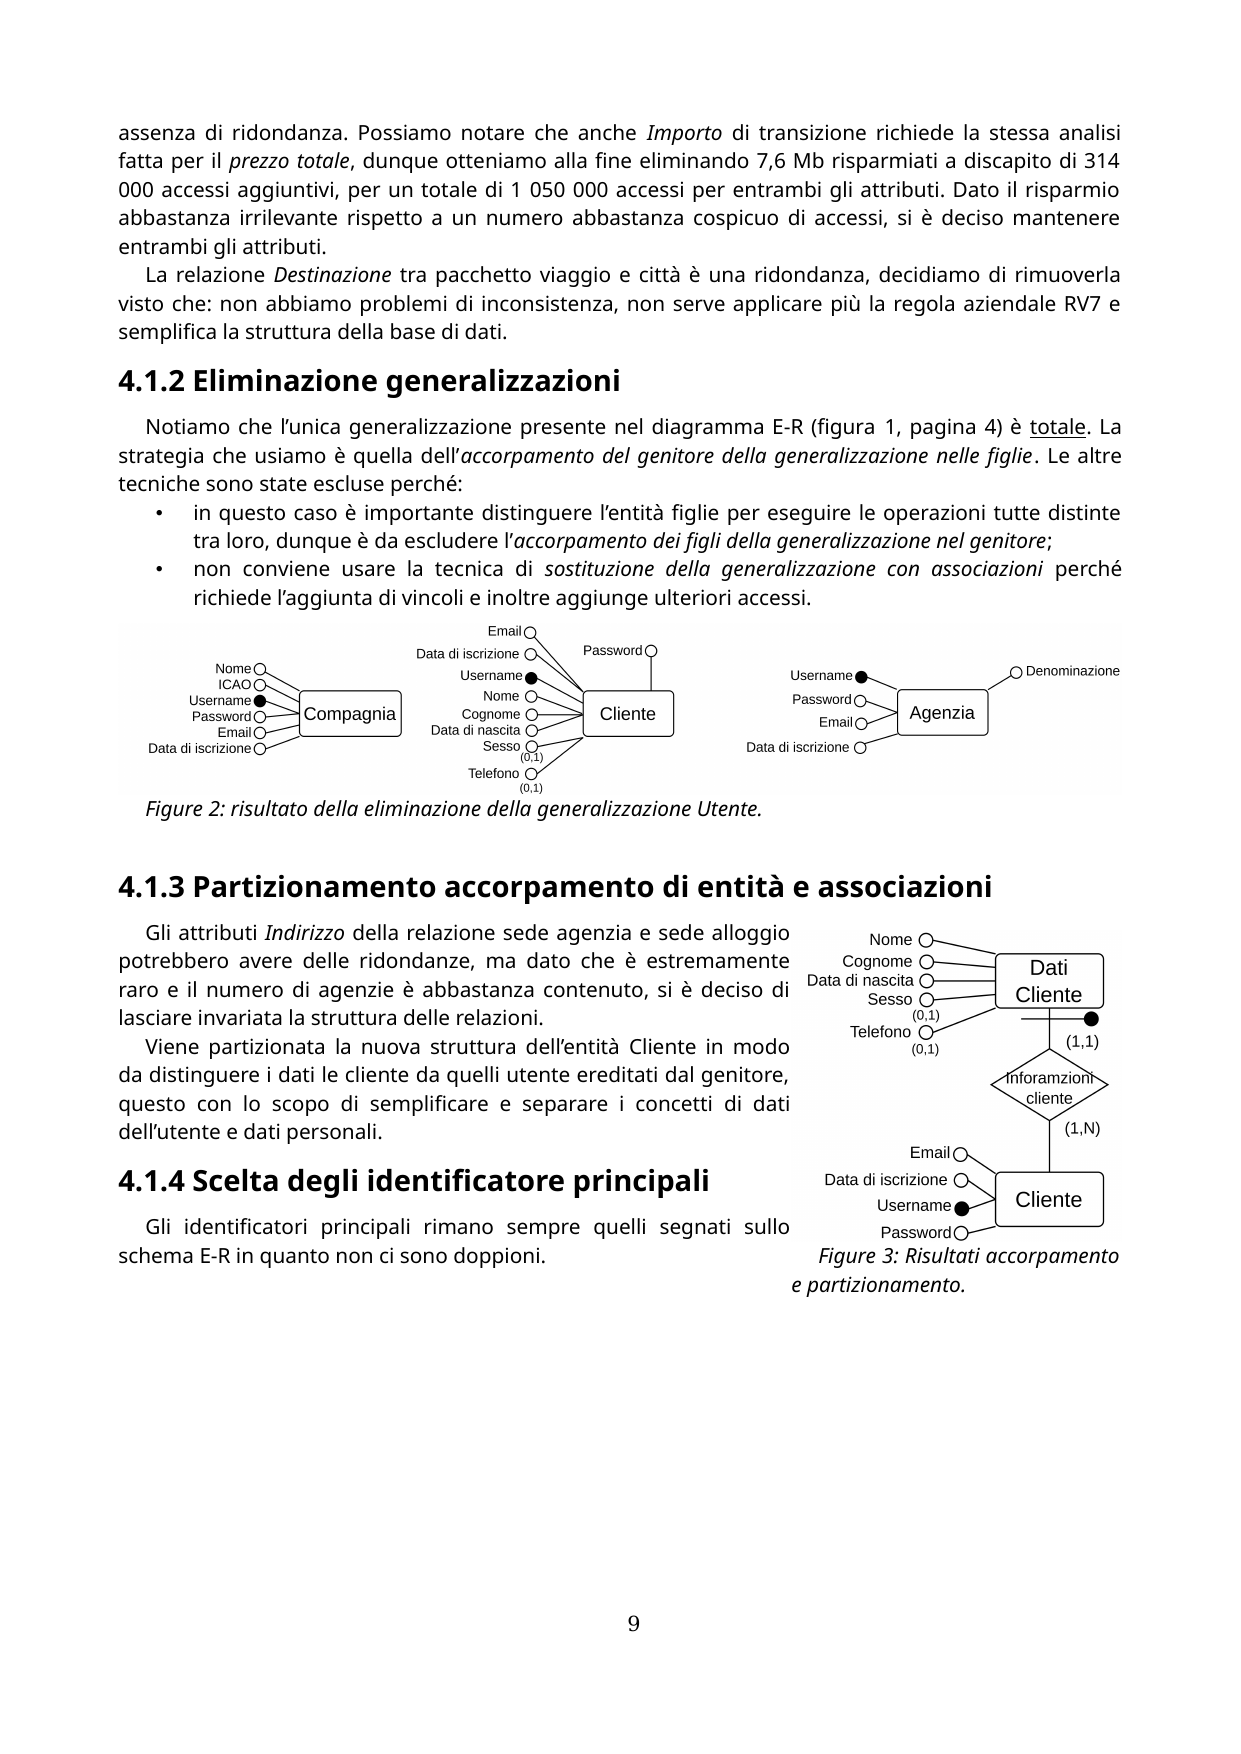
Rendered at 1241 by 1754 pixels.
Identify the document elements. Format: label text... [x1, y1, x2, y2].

text Viene partizionata la nuova struttura dell’entità Cliente in modo da distinguere i dati le cliente da quelli utente ereditati dal genitore, questo con lo scopo di semplificare e separare i concetti di dati dell’utente e dati personali. [118, 1032, 791, 1146]
subtitle Partizionamento accorpamento di entità e associazioni [118, 866, 1122, 906]
text La relazione Destinazione tra pacchetto viaggio e città è una ridondanza, decidiamo di rimuoverla visto che: non abbiamo problemi di inconsistenza, non serve applicare più la regola aziendale RV7 e semplifica la struttura della base di dati. [118, 260, 1122, 346]
text Figure 3: Risultati accorpamento e partizionamento. [791, 1242, 1122, 1298]
text Gli attributi Indirizzo della relazione sede agenzia e sede alloggio potrebbero avere delle ridondanze, ma dato che è estremamente raro e il numero di agenzie è abbastanza contenuto, si è deciso di lasciare invariata la struttura delle relazioni. [118, 918, 1122, 1032]
list in questo caso è importante distinguere l’entità figlie per eseguire le operazioni tutte distinte tra loro, dunque è da escludere l’accorpamento dei figli della generalizzazione nel genitore; [156, 498, 1122, 554]
picture [118, 623, 1123, 795]
list Figure 2: risultato della eliminazione della generalizzazione Utente. [118, 795, 1122, 823]
picture [791, 930, 1123, 1242]
text assenza di ridondanza. Possiamo notare che anche Importo di transizione richiede la stessa analisi fatta per il prezzo totale, dunque otteniamo alla fine eliminando 7,6 Mb risparmiati a discapito di 314 000 accessi aggiuntivi, per un totale di 1 050 000 accessi per entrambi gli attributi. Dato il risparmio abbastanza irrilevante rispetto a un numero abbastanza cospicuo di accessi, si è deciso mantenere entrambi gli attributi. [118, 118, 1122, 260]
subtitle Eliminazione generalizzazioni [118, 360, 1122, 400]
subtitle Scelta degli identificatore principali [118, 1160, 791, 1200]
text Gli identificatori principali rimano sempre quelli segnati sullo schema E-R in quanto non ci sono doppioni. [118, 1212, 791, 1269]
text Notiamo che l’unica generalizzazione presente nel diagramma E-R (figura 1, pagina 4) è totale. La strategia che usiamo è quella dell’accorpamento del genitore della generalizzazione nelle figlie. Le altre tecniche sono state escluse perché: [118, 412, 1122, 498]
list non conviene usare la tecnica di sostituzione della generalizzazione con associazioni perché richiede l’aggiunta di vincoli e inoltre aggiunge ulteriori accessi. [156, 554, 1122, 611]
